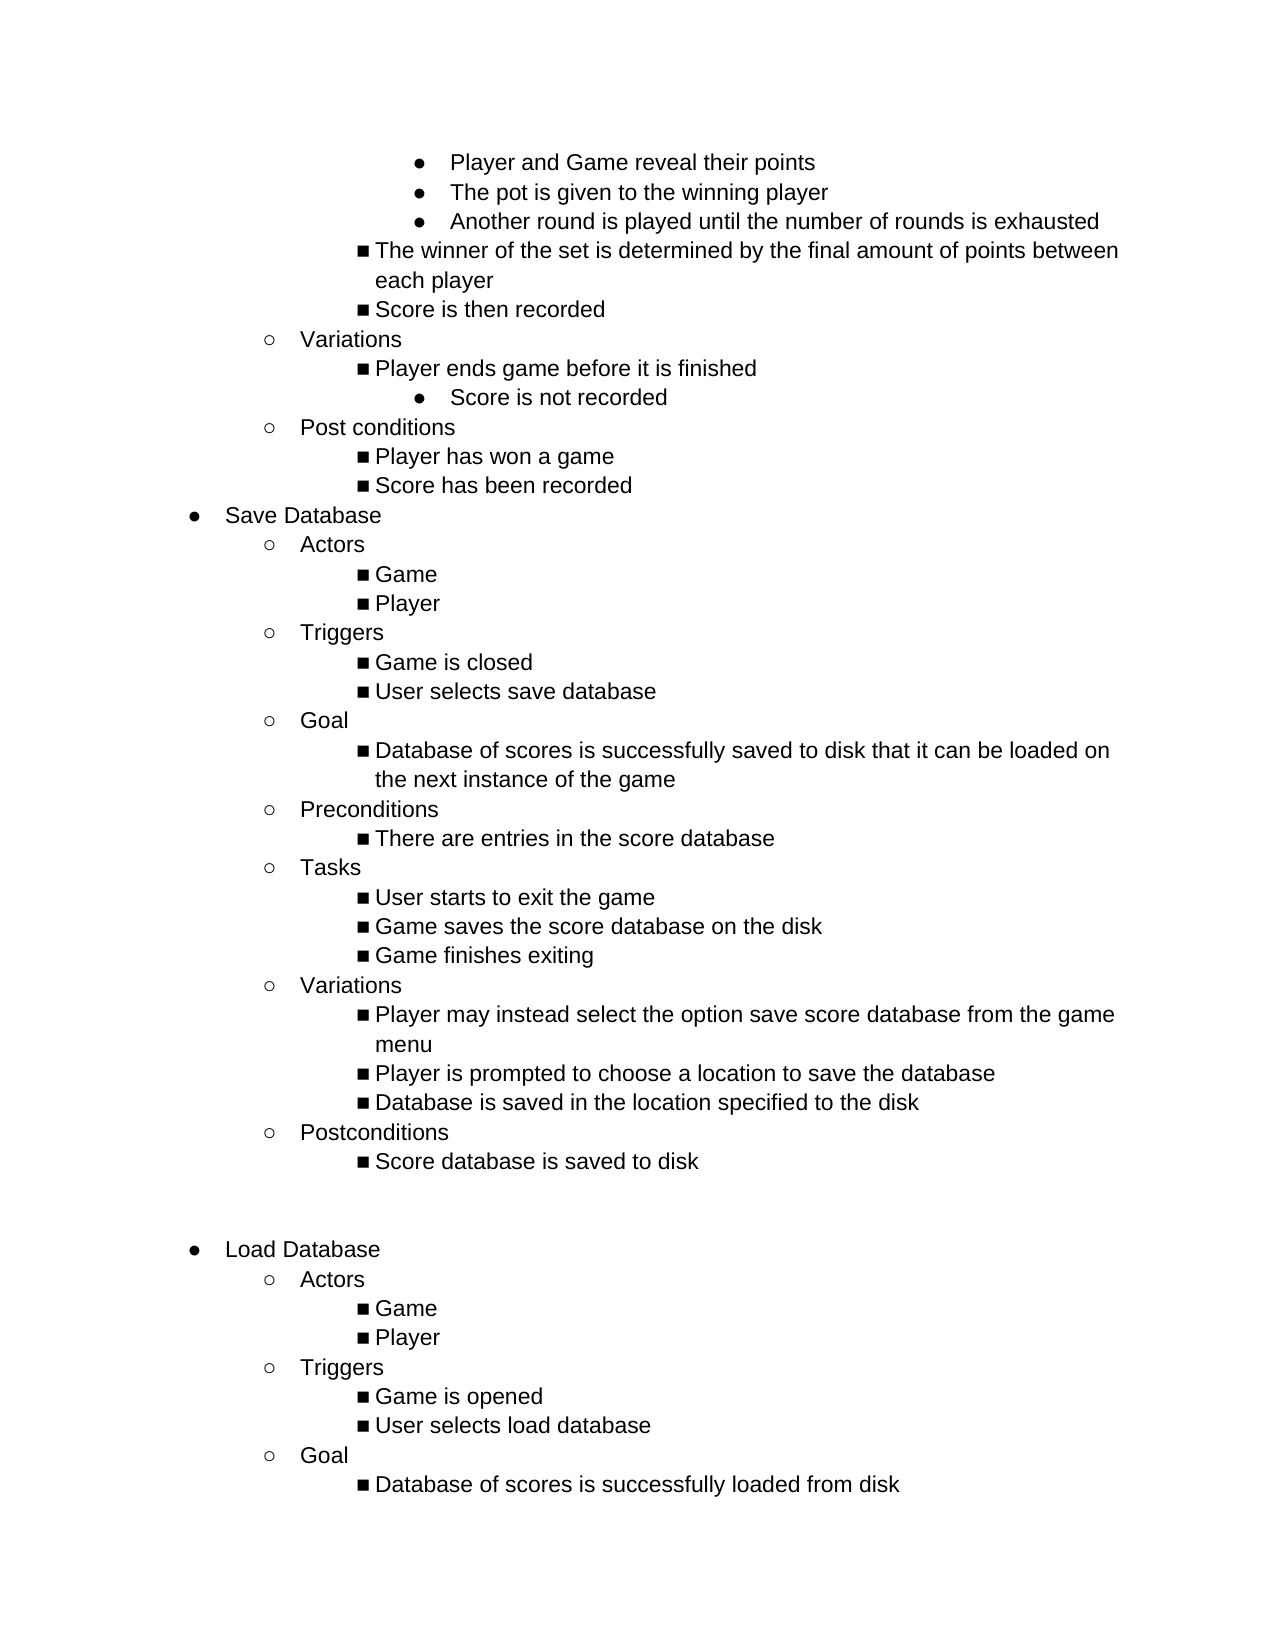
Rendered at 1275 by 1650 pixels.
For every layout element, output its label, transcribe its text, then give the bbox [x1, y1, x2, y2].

list Game [356, 1296, 1125, 1321]
list Score database is saved to disk [356, 1149, 1125, 1174]
list Post conditions [262, 414, 1125, 440]
list Load Database [187, 1237, 1125, 1262]
list Database of scores is successfully saved to disk that it can be loaded on the next instance of the game [356, 737, 1125, 792]
list Player may instead select the option save score database from the game menu [356, 1002, 1125, 1057]
list Player is prompted to choose a location to save the database [356, 1061, 1125, 1086]
list Database is saved in the location specified to the disk [356, 1090, 1125, 1116]
list User starts to exit the game [356, 884, 1125, 910]
list The pot is given to the winning player [412, 179, 1125, 205]
list Goal [262, 1442, 1125, 1468]
list Score is then recorded [356, 297, 1125, 322]
list Triggers [262, 620, 1125, 646]
list There are entries in the score database [356, 826, 1125, 851]
list Player ends game before it is finished [356, 356, 1125, 381]
list Actors [262, 532, 1125, 557]
list User selects load database [356, 1413, 1125, 1439]
list Save Database [187, 502, 1125, 528]
list Game finishes exiting [356, 943, 1125, 969]
list Player and Game reveal their points [412, 150, 1125, 176]
list Database of scores is successfully loaded from disk [356, 1472, 1125, 1497]
list Triggers [262, 1354, 1125, 1380]
list Another round is played until the number of rounds is exhausted [412, 209, 1125, 234]
list Game saves the score database on the disk [356, 914, 1125, 939]
list Score is not recorded [412, 385, 1125, 411]
list Goal [262, 708, 1125, 734]
list Player has won a game [356, 444, 1125, 469]
list Preconditions [262, 796, 1125, 822]
list The winner of the set is determined by the final amount of points between each player [356, 238, 1125, 293]
list Actors [262, 1266, 1125, 1292]
list Variations [262, 326, 1125, 352]
list Tasks [262, 855, 1125, 881]
list User selects save database [356, 679, 1125, 704]
list Game is closed [356, 649, 1125, 675]
list Player [356, 1325, 1125, 1351]
list Game [356, 561, 1125, 587]
list Variations [262, 972, 1125, 998]
list Score has been recorded [356, 473, 1125, 499]
list Player [356, 591, 1125, 616]
list Postconditions [262, 1119, 1125, 1145]
list Game is opened [356, 1384, 1125, 1409]
